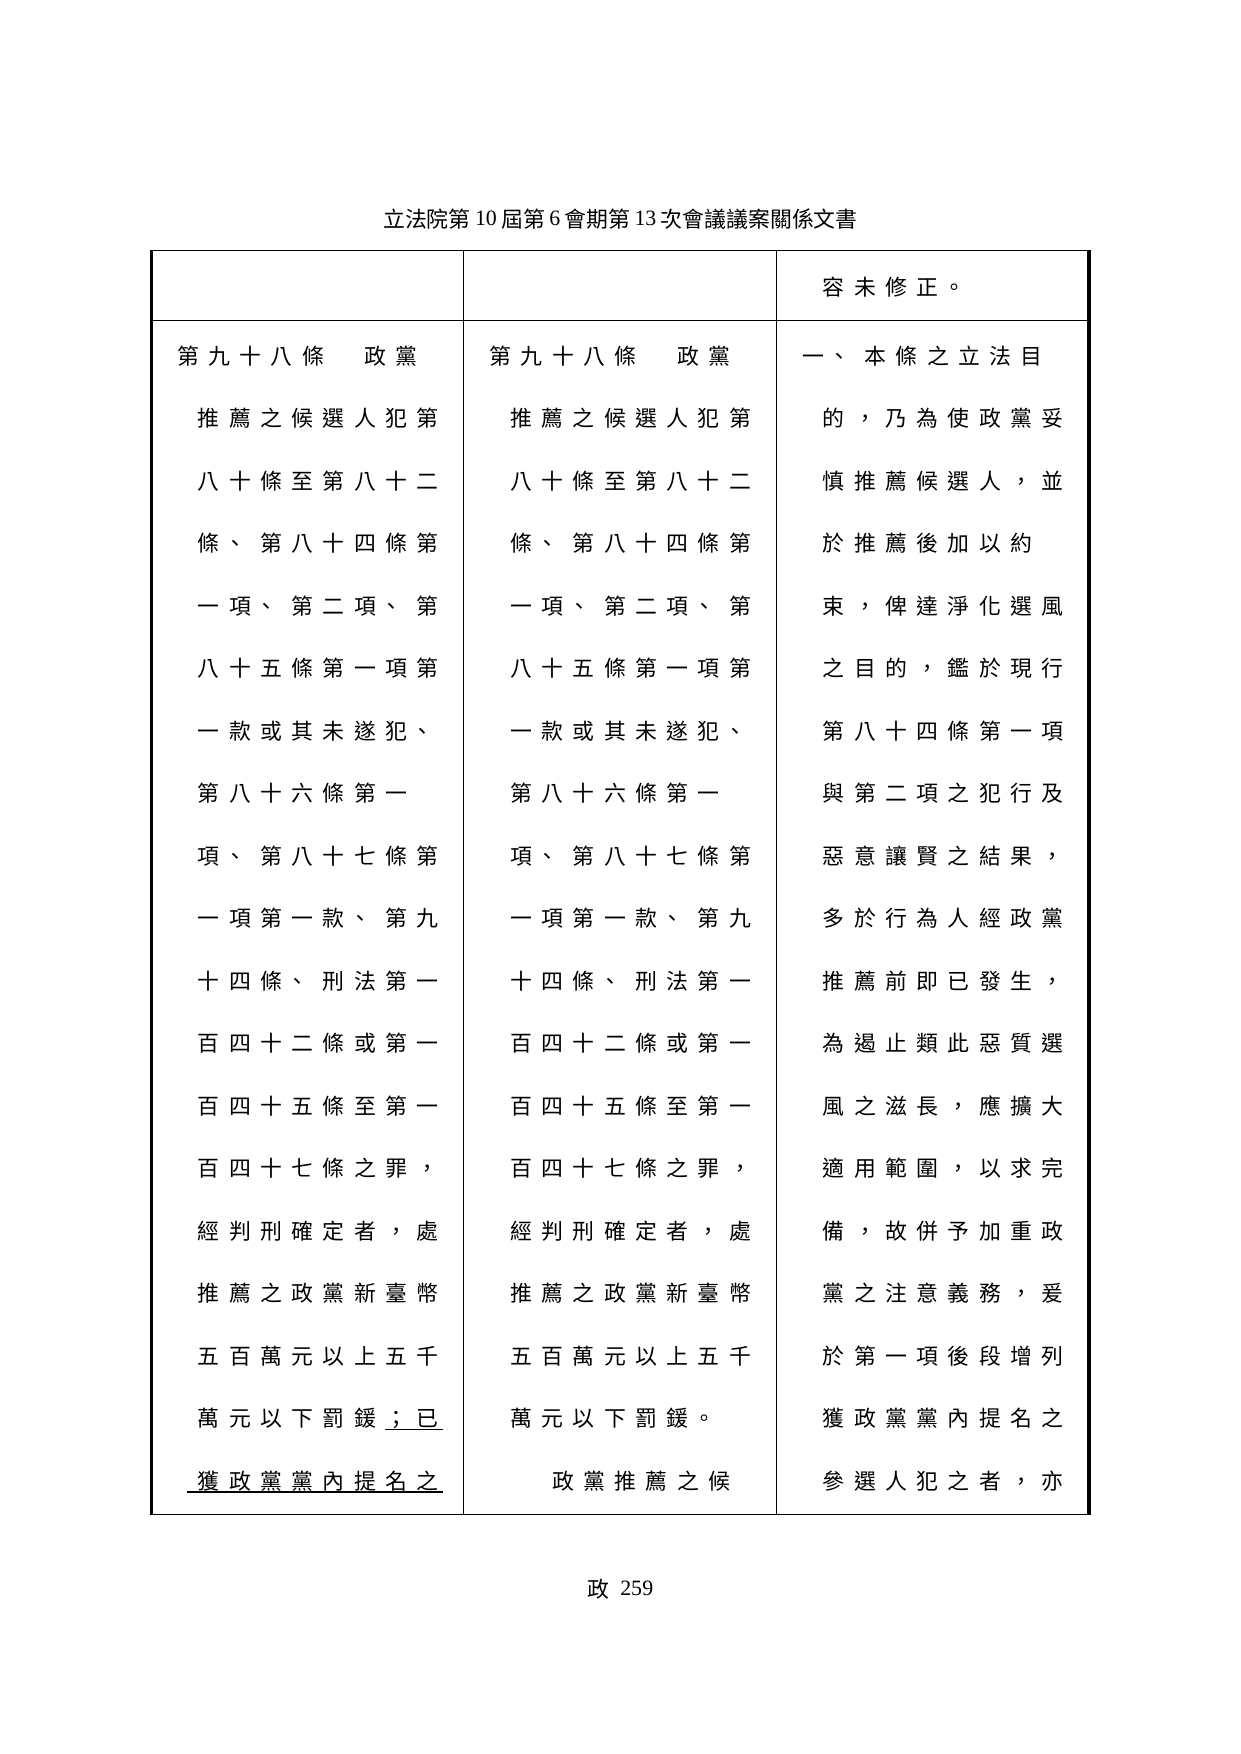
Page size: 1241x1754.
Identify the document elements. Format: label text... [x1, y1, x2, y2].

table_cell 容未修正。 [777, 251, 1087, 319]
table_cell 第九十八條 政黨推薦之候選人犯第八十條至第八十二條、第八十四條第一項、第二項、第八十五條第一項第一款或其未遂犯、第八十六條第一項、第八十七條第一項第一款、第九十四條、刑法第一百四十二條或第一百四十五條至第一百四十七條之罪，經判刑確定者，處推薦之政黨新臺幣五百萬元以上五千萬元以下罰鍰；已獲政黨黨內提名之 [153, 321, 463, 1514]
table_cell 第九十八條 政黨推薦之候選人犯第八十條至第八十二條、第八十四條第一項、第二項、第八十五條第一項第一款或其未遂犯、第八十六條第一項、第八十七條第一項第一款、第九十四條、刑法第一百四十二條或第一百四十五條至第一百四十七條之罪，經判刑確定者，處推薦之政黨新臺幣五百萬元以上五千萬元以下罰鍰。 政黨推薦之候 [464, 321, 776, 1514]
table_cell [464, 251, 776, 319]
table_cell 一、本條之立法目的，乃為使政黨妥慎推薦候選人，並於推薦後加以約束，俾達淨化選風之目的，鑑於現行第八十四條第一項與第二項之犯行及惡意讓賢之結果，多於行為人經政黨推薦前即已發生，為遏止類此惡質選風之滋長，應擴大適用範圍，以求完備，故併予加重政黨之注意義務，爰於第一項後段增列獲政黨黨內提名之參選人犯之者，亦 [777, 321, 1087, 1514]
table_cell [153, 251, 463, 319]
